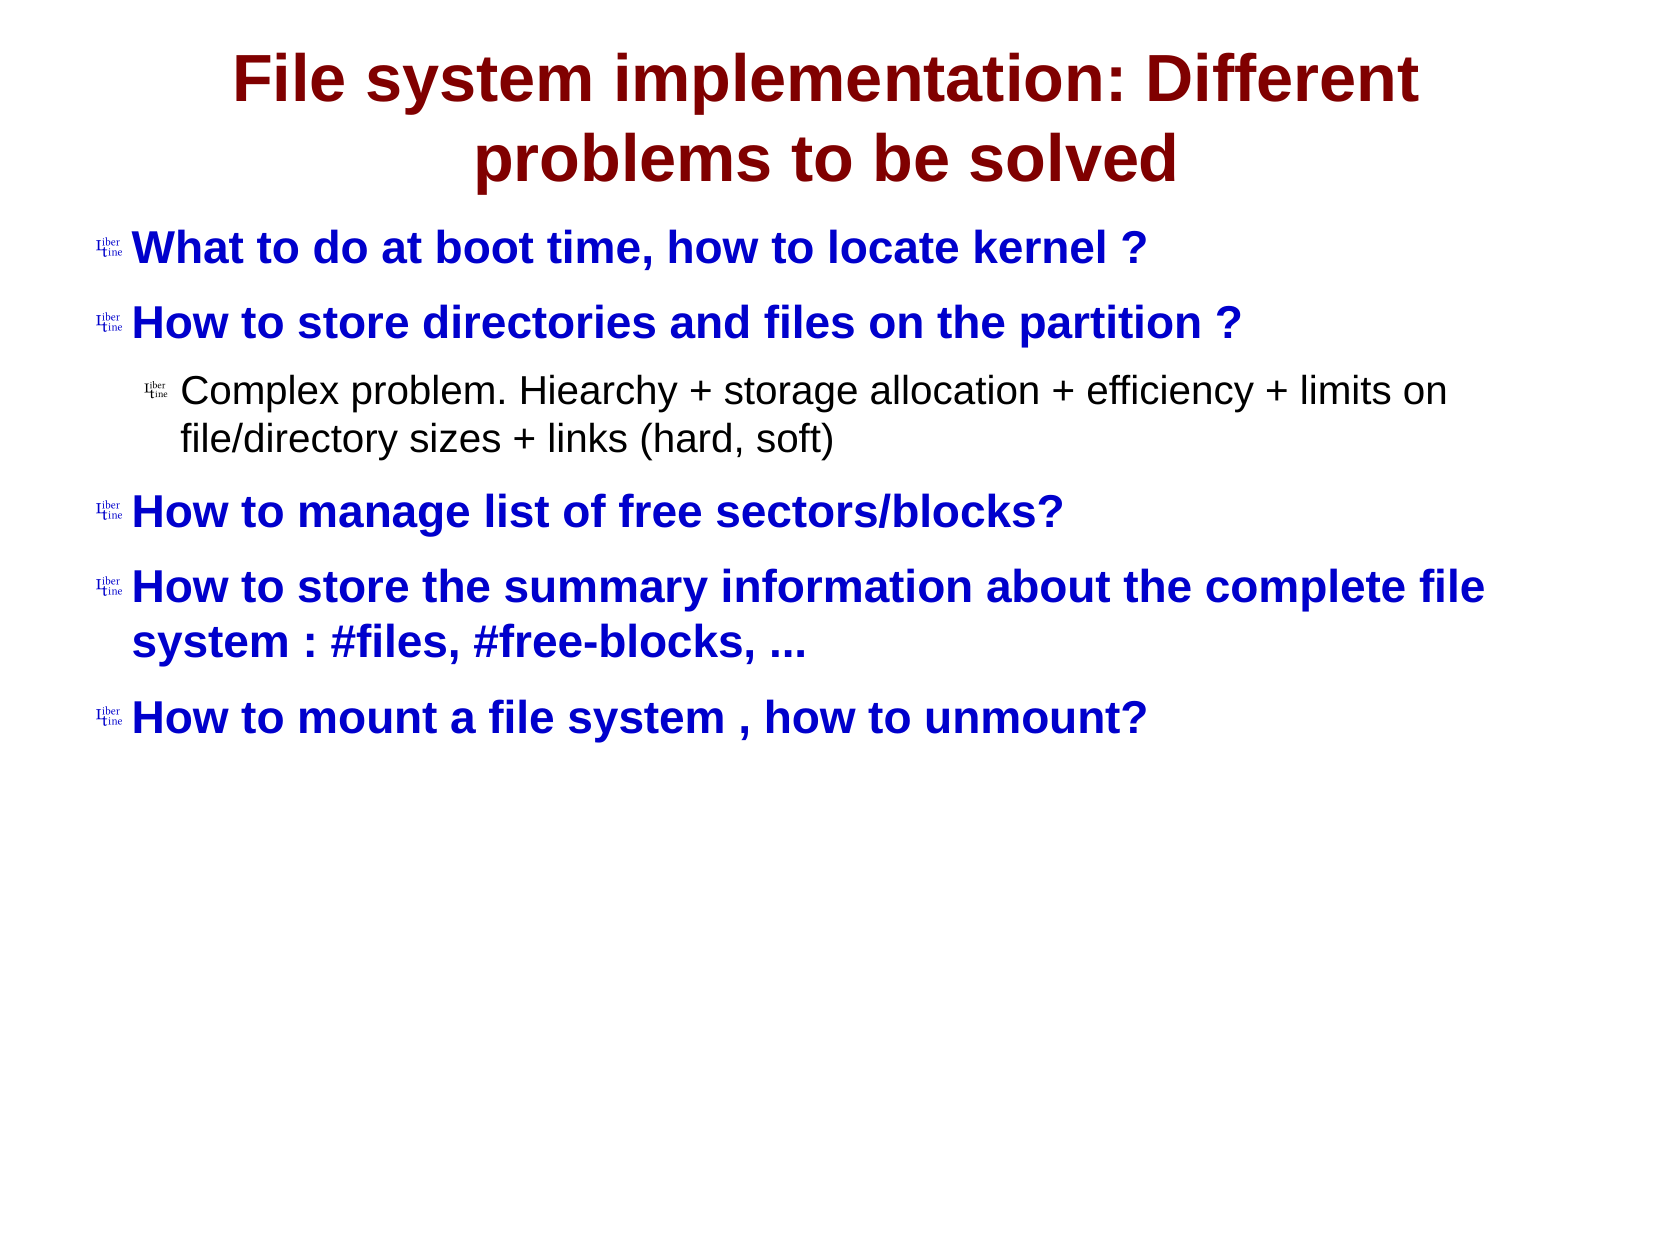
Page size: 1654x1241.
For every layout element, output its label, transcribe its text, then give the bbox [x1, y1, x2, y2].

title File system implementation: Different problems to be solved [82, 36, 1571, 193]
list What to do at boot time, how to locate kernel ? How to store directories and files on the partition ? Complex problem. Hiearchy + storage allocation + efficiency + limits on file/directory sizes + links (hard, soft) How to manage list of free sectors/blocks? How to store the summary information about the complete file system : #files, #free-blocks, ... How to mount a file system , how to unmount? [82, 217, 1571, 757]
